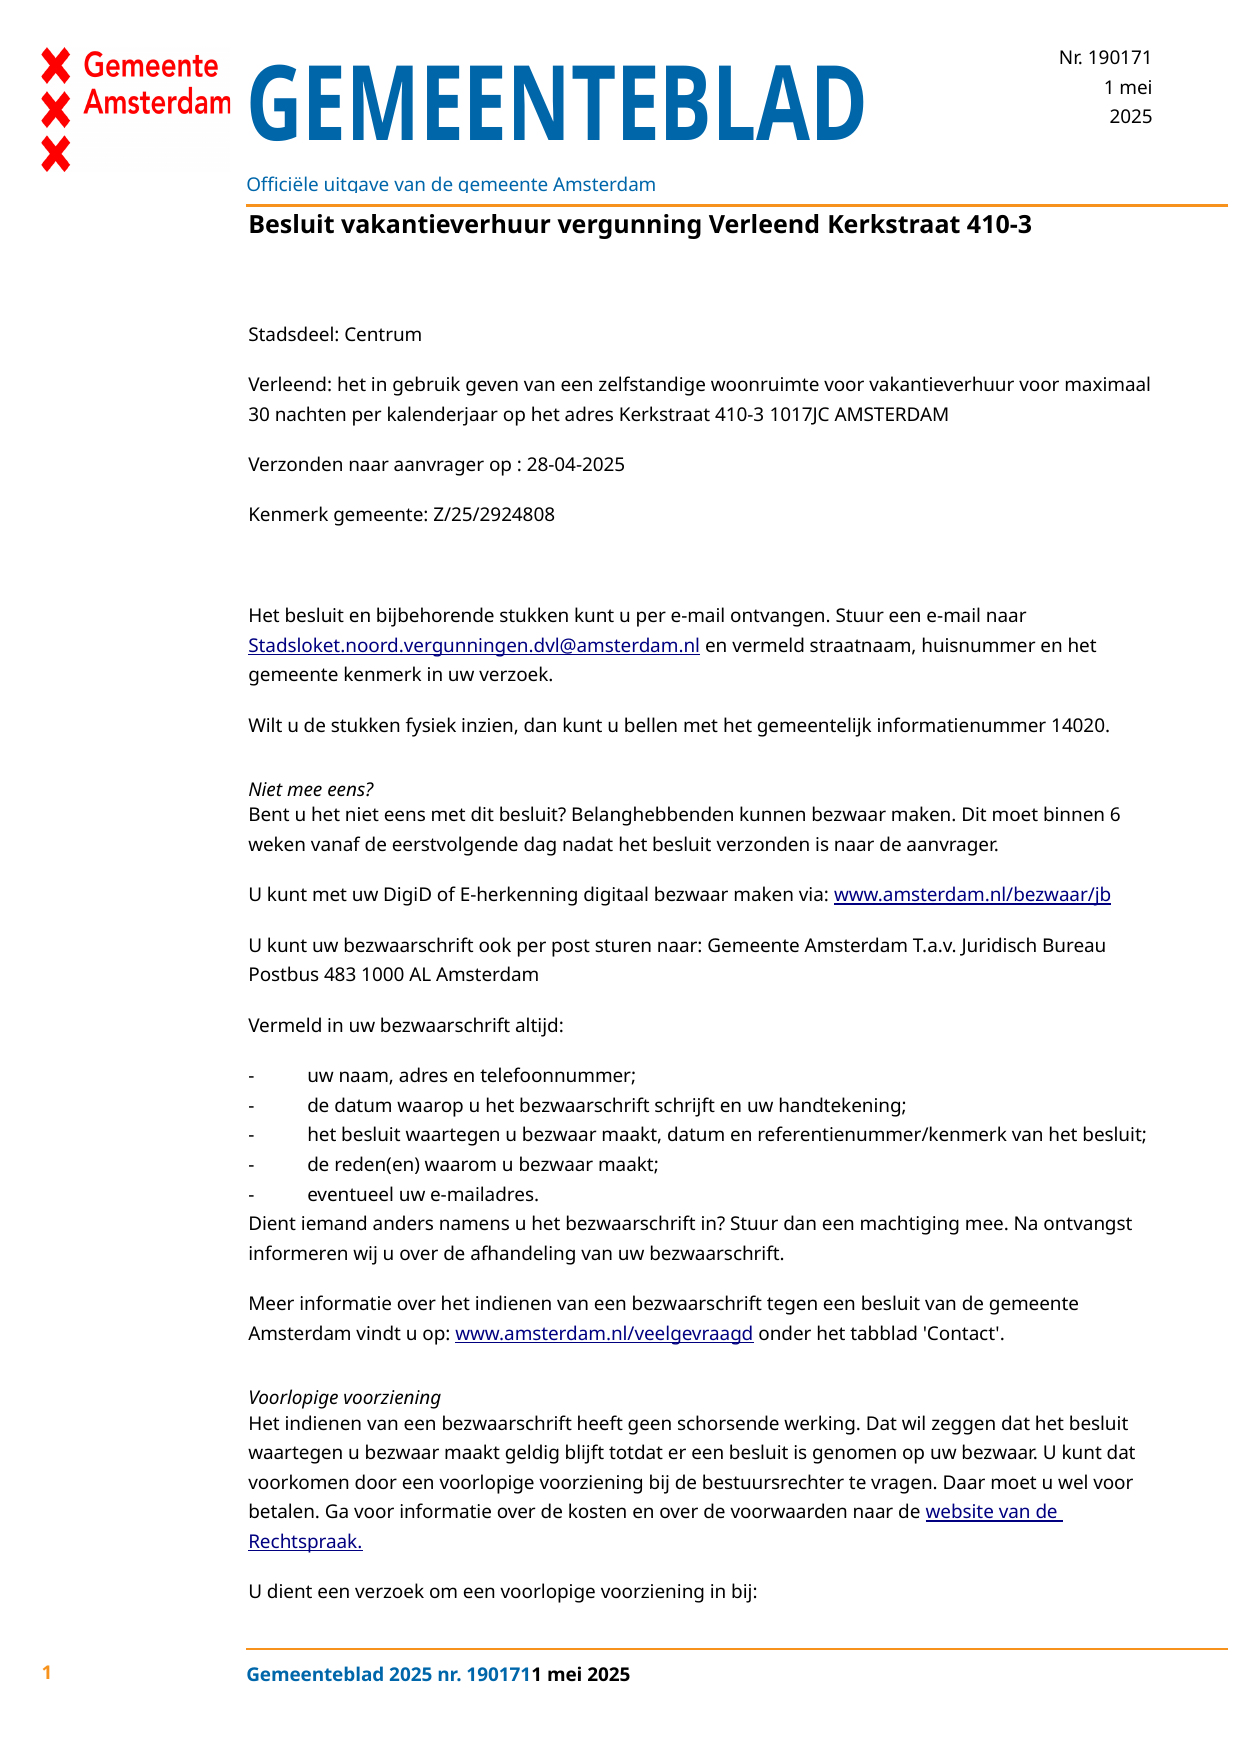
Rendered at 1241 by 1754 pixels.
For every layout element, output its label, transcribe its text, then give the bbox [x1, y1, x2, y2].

text Verzonden naar aanvrager op : 28-04-2025 [248, 451, 1152, 477]
text Het indienen van een bezwaarschrift heeft geen schorsende werking. Dat wil zeggen dat het besluit waartegen u bezwaar maakt geldig blijft totdat er een besluit is genomen op uw bezwaar. U kunt dat voorkomen door een voorlopige voorziening bij de bestuursrechter te vragen. Daar moet u wel voor betalen. Ga voor informatie over de kosten en over de voorwaarden naar de website van de Rechtspraak. [248, 1410, 1152, 1554]
text Niet mee eens? [248, 776, 1152, 802]
list uw naam, adres en telefoonnummer; [248, 1062, 1152, 1088]
text Vermeld in uw bezwaarschrift altijd: [248, 1012, 1152, 1038]
text Het besluit en bijbehorende stukken kunt u per e-mail ontvangen. Stuur een e-mail naar Stadsloket.noord.vergunningen.dvl@amsterdam.nl en vermeld straatnaam, huisnummer en het gemeente kenmerk in uw verzoek. [248, 602, 1152, 687]
text Verleend: het in gebruik geven van een zelfstandige woonruimte voor vakantieverhuur voor maximaal 30 nachten per kalenderjaar op het adres Kerkstraat 410-3 1017JC AMSTERDAM [248, 371, 1152, 426]
text Kenmerk gemeente: Z/25/2924808 [248, 502, 1152, 527]
text Dient iemand anders namens u het bezwaarschrift in? Stuur dan een machtiging mee. Na ontvangst informeren wij u over de afhandeling van uw bezwaarschrift. [248, 1210, 1152, 1266]
list het besluit waartegen u bezwaar maakt, datum en referentienummer/kenmerk van het besluit; [248, 1122, 1152, 1147]
list de datum waarop u het bezwaarschrift schrijft en uw handtekening; [248, 1092, 1152, 1118]
picture [41, 47, 231, 172]
text Wilt u de stukken fysiek inzien, dan kunt u bellen met het gemeentelijk informatienummer 14020. [248, 712, 1152, 738]
text Bent u het niet eens met dit besluit? Belanghebbenden kunnen bezwaar maken. Dit moet binnen 6 weken vanaf de eerstvolgende dag nadat het besluit verzonden is naar de aanvrager. [248, 802, 1152, 857]
text U dient een verzoek om een voorlopige voorziening in bij: [248, 1578, 1152, 1604]
text Meer informatie over het indienen van een bezwaarschrift tegen een besluit van de gemeente Amsterdam vindt u op: www.amsterdam.nl/veelgevraagd onder het tabblad 'Contact'. [248, 1290, 1152, 1346]
text Besluit vakantieverhuur vergunning Verleend Kerkstraat 410-3 [248, 207, 1152, 241]
text Voorlopige voorziening [248, 1384, 1152, 1410]
text U kunt met uw DigiD of E-herkenning digitaal bezwaar maken via: www.amsterdam.nl/bezwaar/jb [248, 882, 1152, 907]
list eventueel uw e-mailadres. [248, 1181, 1152, 1207]
text U kunt uw bezwaarschrift ook per post sturen naar: Gemeente Amsterdam T.a.v. Juridisch Bureau Postbus 483 1000 AL Amsterdam [248, 932, 1152, 987]
text Stadsdeel: Centrum [248, 321, 1152, 346]
list de reden(en) waarom u bezwaar maakt; [248, 1151, 1152, 1177]
